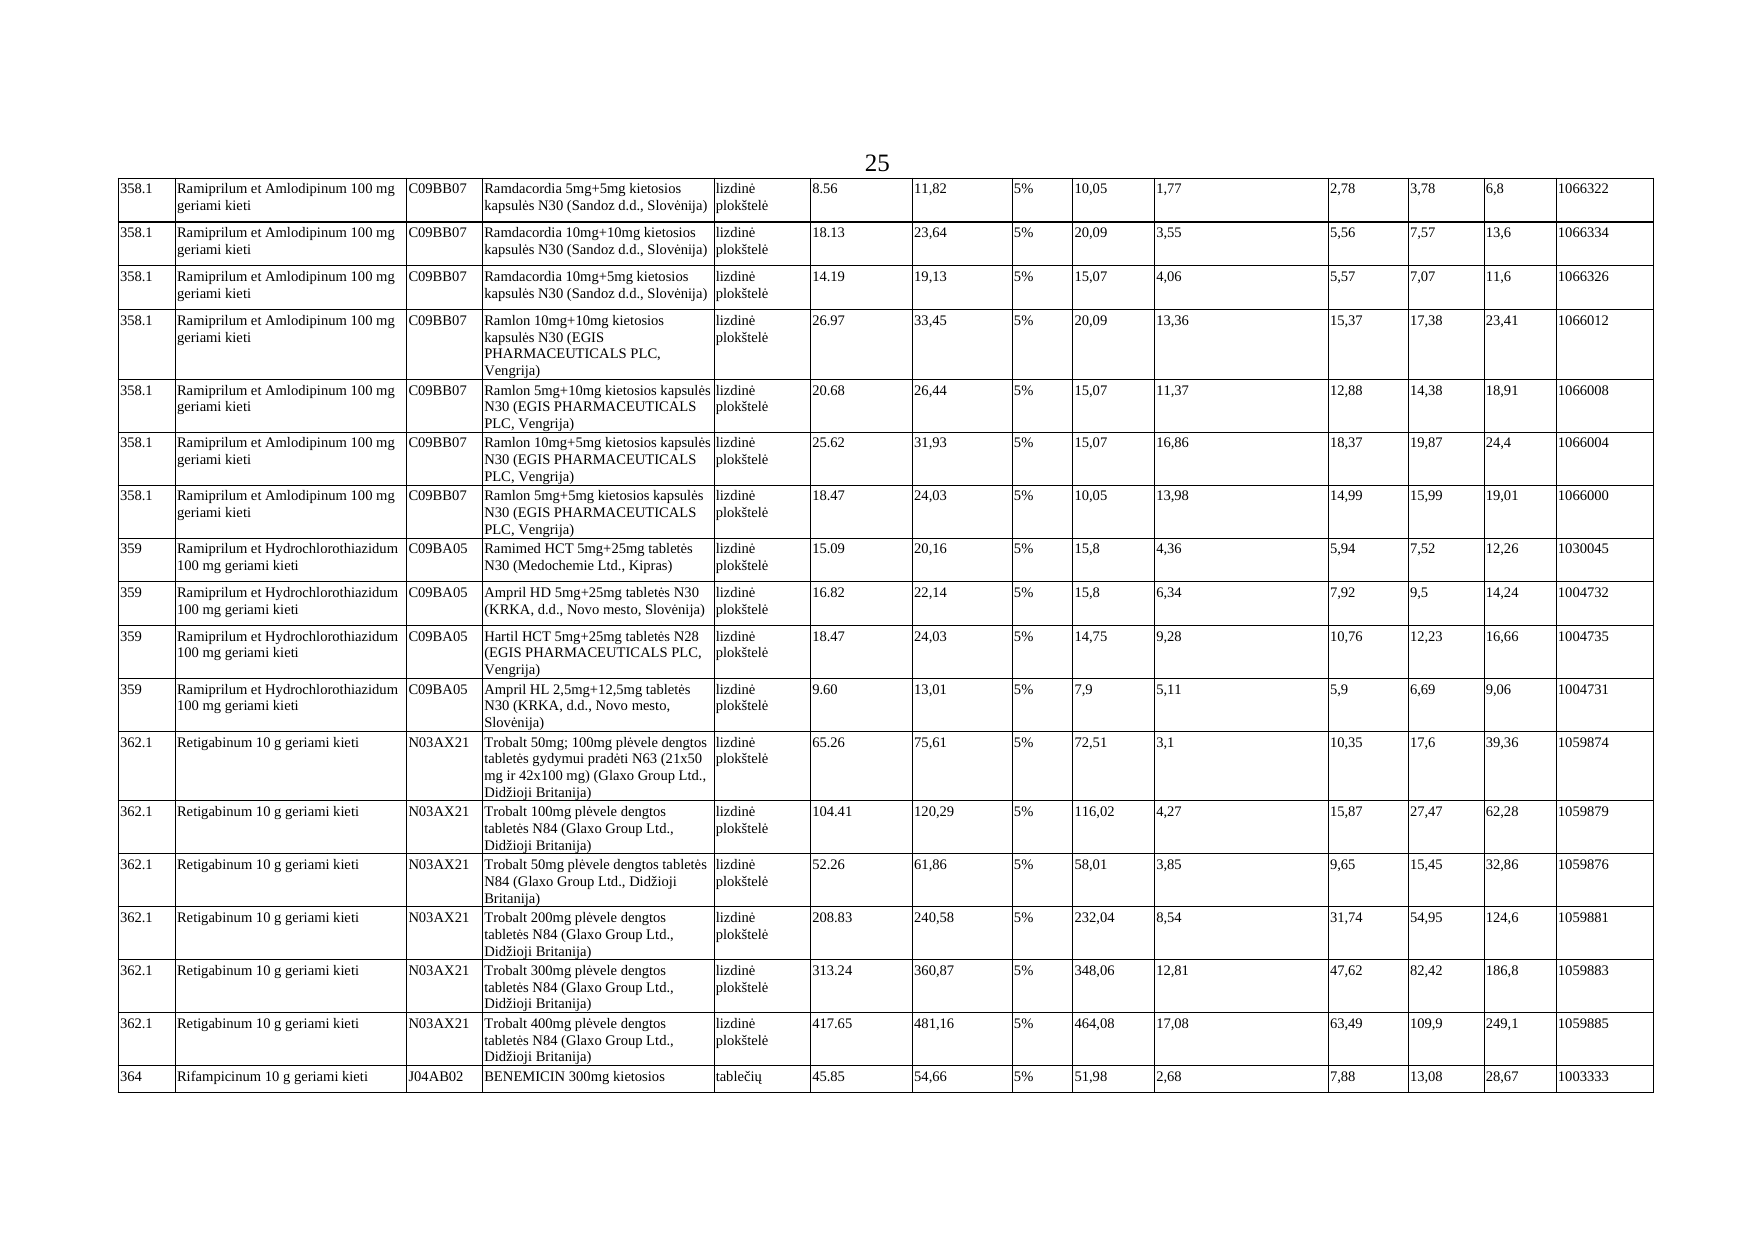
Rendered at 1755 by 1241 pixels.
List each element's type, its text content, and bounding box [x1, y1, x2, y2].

table_cell 15.09 [811, 539, 912, 581]
table_cell 11,82 [913, 179, 1012, 221]
table_cell 10,05 [1073, 486, 1154, 537]
table_cell 7,52 [1409, 539, 1484, 581]
table_cell Ramiprilum et Amlodipinum 100 mg geriami kieti [176, 310, 406, 379]
table_cell 10,05 [1073, 179, 1154, 221]
table_cell 1066004 [1557, 433, 1653, 484]
table_cell 58,01 [1073, 854, 1154, 906]
table_cell 20.68 [811, 380, 912, 432]
table_cell 16,66 [1485, 626, 1556, 678]
table_cell 5,94 [1329, 539, 1408, 581]
table_cell 1004731 [1557, 679, 1653, 731]
table_cell 14.19 [811, 266, 912, 309]
table_cell tablečių [715, 1066, 810, 1092]
table_cell 124,6 [1485, 907, 1556, 959]
table_cell 54,95 [1409, 907, 1484, 959]
table_cell Ramdacordia 5mg+5mg kietosios kapsulės N30 (Sandoz d.d., Slovėnija) [483, 179, 714, 221]
table_cell Retigabinum 10 g geriami kieti [176, 1013, 406, 1065]
table_cell 1059874 [1557, 732, 1653, 800]
table_cell Trobalt 200mg plėvele dengtos tabletės N84 (Glaxo Group Ltd., Didžioji Britanija) [483, 907, 714, 959]
table_cell 1030045 [1557, 539, 1653, 581]
table_cell 18.13 [811, 223, 912, 265]
table_cell 45.85 [811, 1066, 912, 1092]
table_cell 51,98 [1073, 1066, 1154, 1092]
table_cell 348,06 [1073, 960, 1154, 1012]
table_cell 13,6 [1485, 223, 1556, 265]
table_cell 5% [1013, 380, 1072, 432]
table_cell 13,98 [1155, 486, 1328, 537]
table_cell C09BB07 [407, 433, 482, 484]
table_cell Ampril HD 5mg+25mg tabletės N30 (KRKA, d.d., Novo mesto, Slovėnija) [483, 582, 714, 625]
table_cell 4,06 [1155, 266, 1328, 309]
table_cell 17,08 [1155, 1013, 1328, 1065]
table_cell C09BB07 [407, 380, 482, 432]
table_cell 1066008 [1557, 380, 1653, 432]
table_cell 9,5 [1409, 582, 1484, 625]
table_cell 15,07 [1073, 380, 1154, 432]
table_cell lizdinė plokštelė [715, 266, 810, 309]
table_cell Trobalt 400mg plėvele dengtos tabletės N84 (Glaxo Group Ltd., Didžioji Britanija) [483, 1013, 714, 1065]
table_cell lizdinė plokštelė [715, 907, 810, 959]
table_cell 364 [119, 1066, 175, 1092]
table_cell 10,76 [1329, 626, 1408, 678]
table_cell 4,36 [1155, 539, 1328, 581]
table_cell Ramlon 10mg+5mg kietosios kapsulės N30 (EGIS PHARMACEUTICALS PLC, Vengrija) [483, 433, 714, 484]
table_cell 63,49 [1329, 1013, 1408, 1065]
table_cell 39,36 [1485, 732, 1556, 800]
table_cell 5% [1013, 907, 1072, 959]
table_cell 5% [1013, 223, 1072, 265]
table_cell 28,67 [1485, 1066, 1556, 1092]
table_cell 24,4 [1485, 433, 1556, 484]
table_cell Ramiprilum et Hydrochlorothiazidum 100 mg geriami kieti [176, 539, 406, 581]
table_cell 104.41 [811, 801, 912, 853]
table_cell 5,57 [1329, 266, 1408, 309]
table_cell 24,03 [913, 626, 1012, 678]
table_cell Ramiprilum et Hydrochlorothiazidum 100 mg geriami kieti [176, 679, 406, 731]
table_cell C09BA05 [407, 582, 482, 625]
table_cell 7,88 [1329, 1066, 1408, 1092]
table_cell 12,26 [1485, 539, 1556, 581]
table_cell Ramiprilum et Hydrochlorothiazidum 100 mg geriami kieti [176, 626, 406, 678]
table_cell 15,37 [1329, 310, 1408, 379]
table_cell Trobalt 100mg plėvele dengtos tabletės N84 (Glaxo Group Ltd., Didžioji Britanija) [483, 801, 714, 853]
table_cell 15,8 [1073, 539, 1154, 581]
table_cell Ramimed HCT 5mg+25mg tabletės N30 (Medochemie Ltd., Kipras) [483, 539, 714, 581]
table_cell 1003333 [1557, 1066, 1653, 1092]
table_cell 19,01 [1485, 486, 1556, 537]
table_cell Ramdacordia 10mg+10mg kietosios kapsulės N30 (Sandoz d.d., Slovėnija) [483, 223, 714, 265]
table_cell lizdinė plokštelė [715, 854, 810, 906]
table_cell 5% [1013, 801, 1072, 853]
table_cell 120,29 [913, 801, 1012, 853]
table_cell 8,54 [1155, 907, 1328, 959]
table_cell 19,13 [913, 266, 1012, 309]
table_cell 359 [119, 539, 175, 581]
table_cell Retigabinum 10 g geriami kieti [176, 907, 406, 959]
table_cell 2,68 [1155, 1066, 1328, 1092]
table_cell 15,8 [1073, 582, 1154, 625]
table_cell J04AB02 [407, 1066, 482, 1092]
table_cell 358.1 [119, 266, 175, 309]
table_cell 358.1 [119, 310, 175, 379]
table_cell 18,37 [1329, 433, 1408, 484]
table_cell N03AX21 [407, 960, 482, 1012]
table_cell lizdinė plokštelė [715, 626, 810, 678]
table_cell 75,61 [913, 732, 1012, 800]
table_cell Retigabinum 10 g geriami kieti [176, 960, 406, 1012]
table_cell 13,36 [1155, 310, 1328, 379]
table_cell C09BB07 [407, 179, 482, 221]
table_cell 54,66 [913, 1066, 1012, 1092]
table_cell 18.47 [811, 486, 912, 537]
table_cell Ramdacordia 10mg+5mg kietosios kapsulės N30 (Sandoz d.d., Slovėnija) [483, 266, 714, 309]
table_cell Ramlon 5mg+10mg kietosios kapsulės N30 (EGIS PHARMACEUTICALS PLC, Vengrija) [483, 380, 714, 432]
table_cell 11,37 [1155, 380, 1328, 432]
table_cell 16.82 [811, 582, 912, 625]
table_cell 5% [1013, 486, 1072, 537]
table_cell 5% [1013, 679, 1072, 731]
table_cell 1059885 [1557, 1013, 1653, 1065]
table_cell 12,88 [1329, 380, 1408, 432]
table_cell 18.47 [811, 626, 912, 678]
table_cell 116,02 [1073, 801, 1154, 853]
table_cell lizdinė plokštelė [715, 539, 810, 581]
table_cell 15,99 [1409, 486, 1484, 537]
table_cell 32,86 [1485, 854, 1556, 906]
table_cell 1059883 [1557, 960, 1653, 1012]
table_cell 208.83 [811, 907, 912, 959]
table_cell 358.1 [119, 433, 175, 484]
table_cell C09BB07 [407, 310, 482, 379]
table_cell 8.56 [811, 179, 912, 221]
table_cell 14,38 [1409, 380, 1484, 432]
table_cell 9,06 [1485, 679, 1556, 731]
table_cell 1059876 [1557, 854, 1653, 906]
table_cell 62,28 [1485, 801, 1556, 853]
table_cell 5% [1013, 582, 1072, 625]
table_cell 240,58 [913, 907, 1012, 959]
table_cell 5% [1013, 1013, 1072, 1065]
table_cell 5,9 [1329, 679, 1408, 731]
table_cell N03AX21 [407, 907, 482, 959]
table_cell Trobalt 50mg plėvele dengtos tabletės N84 (Glaxo Group Ltd., Didžioji Britanija) [483, 854, 714, 906]
table_cell Retigabinum 10 g geriami kieti [176, 732, 406, 800]
table_cell 1004732 [1557, 582, 1653, 625]
table_cell 18,91 [1485, 380, 1556, 432]
table_cell Retigabinum 10 g geriami kieti [176, 854, 406, 906]
table_cell 1066012 [1557, 310, 1653, 379]
table_cell 358.1 [119, 223, 175, 265]
table_cell 5% [1013, 1066, 1072, 1092]
table_cell 20,09 [1073, 310, 1154, 379]
table_cell C09BB07 [407, 266, 482, 309]
table_cell 17,6 [1409, 732, 1484, 800]
table_cell N03AX21 [407, 732, 482, 800]
table_cell Ramiprilum et Amlodipinum 100 mg geriami kieti [176, 223, 406, 265]
table_cell lizdinė plokštelė [715, 433, 810, 484]
table_cell 15,45 [1409, 854, 1484, 906]
table_cell 14,99 [1329, 486, 1408, 537]
table_cell 417.65 [811, 1013, 912, 1065]
table_cell N03AX21 [407, 801, 482, 853]
table_cell lizdinė plokštelė [715, 960, 810, 1012]
table_cell lizdinė plokštelė [715, 679, 810, 731]
table_cell lizdinė plokštelė [715, 801, 810, 853]
table_cell 26,44 [913, 380, 1012, 432]
table_cell 5% [1013, 266, 1072, 309]
table_cell Rifampicinum 10 g geriami kieti [176, 1066, 406, 1092]
table_cell 10,35 [1329, 732, 1408, 800]
table_cell 33,45 [913, 310, 1012, 379]
table_cell 12,81 [1155, 960, 1328, 1012]
table_cell 15,07 [1073, 433, 1154, 484]
table_cell Ramiprilum et Hydrochlorothiazidum 100 mg geriami kieti [176, 582, 406, 625]
table_cell Hartil HCT 5mg+25mg tabletės N28 (EGIS PHARMACEUTICALS PLC, Vengrija) [483, 626, 714, 678]
table_cell 109,9 [1409, 1013, 1484, 1065]
table_cell 3,1 [1155, 732, 1328, 800]
table_cell 9.60 [811, 679, 912, 731]
table_cell 13,08 [1409, 1066, 1484, 1092]
table_cell Ramiprilum et Amlodipinum 100 mg geriami kieti [176, 266, 406, 309]
table_cell Ramiprilum et Amlodipinum 100 mg geriami kieti [176, 380, 406, 432]
table_cell 47,62 [1329, 960, 1408, 1012]
table_cell 362.1 [119, 732, 175, 800]
table_cell lizdinė plokštelė [715, 310, 810, 379]
table_cell 464,08 [1073, 1013, 1154, 1065]
table_cell 16,86 [1155, 433, 1328, 484]
table_cell 31,74 [1329, 907, 1408, 959]
table_cell 31,93 [913, 433, 1012, 484]
table_cell lizdinė plokštelė [715, 223, 810, 265]
table_cell 359 [119, 582, 175, 625]
table_cell 7,57 [1409, 223, 1484, 265]
table_cell lizdinė plokštelė [715, 732, 810, 800]
table_cell 5% [1013, 310, 1072, 379]
table_cell BENEMICIN 300mg kietosios [483, 1066, 714, 1092]
table_cell Ampril HL 2,5mg+12,5mg tabletės N30 (KRKA, d.d., Novo mesto, Slovėnija) [483, 679, 714, 731]
table_cell 1059879 [1557, 801, 1653, 853]
table_cell C09BB07 [407, 223, 482, 265]
table_cell 11,6 [1485, 266, 1556, 309]
table_cell 23,41 [1485, 310, 1556, 379]
table_cell 1066326 [1557, 266, 1653, 309]
table_cell 82,42 [1409, 960, 1484, 1012]
table_cell lizdinė plokštelė [715, 380, 810, 432]
table_cell 27,47 [1409, 801, 1484, 853]
table_cell 52.26 [811, 854, 912, 906]
table_cell 481,16 [913, 1013, 1012, 1065]
table_cell 24,03 [913, 486, 1012, 537]
table_cell 1059881 [1557, 907, 1653, 959]
table_cell N03AX21 [407, 1013, 482, 1065]
table_cell Trobalt 300mg plėvele dengtos tabletės N84 (Glaxo Group Ltd., Didžioji Britanija) [483, 960, 714, 1012]
table_cell 362.1 [119, 960, 175, 1012]
table_cell Ramiprilum et Amlodipinum 100 mg geriami kieti [176, 433, 406, 484]
table_cell 23,64 [913, 223, 1012, 265]
table_cell 362.1 [119, 1013, 175, 1065]
table_cell Trobalt 50mg; 100mg plėvele dengtos tabletės gydymui pradėti N63 (21x50 mg ir 42x100 mg) (Glaxo Group Ltd., Didžioji Britanija) [483, 732, 714, 800]
table_cell 7,07 [1409, 266, 1484, 309]
table_cell 359 [119, 679, 175, 731]
table_cell 249,1 [1485, 1013, 1556, 1065]
table_cell 20,09 [1073, 223, 1154, 265]
table_cell 362.1 [119, 854, 175, 906]
table_cell 3,78 [1409, 179, 1484, 221]
table_cell 5% [1013, 960, 1072, 1012]
table_cell 25.62 [811, 433, 912, 484]
table_cell 15,07 [1073, 266, 1154, 309]
table_cell 26.97 [811, 310, 912, 379]
table_cell 358.1 [119, 179, 175, 221]
table_cell lizdinė plokštelė [715, 486, 810, 537]
table_cell lizdinė plokštelė [715, 582, 810, 625]
table_cell 186,8 [1485, 960, 1556, 1012]
table_cell 5% [1013, 854, 1072, 906]
table_cell Ramiprilum et Amlodipinum 100 mg geriami kieti [176, 179, 406, 221]
table_cell 359 [119, 626, 175, 678]
table_cell 61,86 [913, 854, 1012, 906]
table_cell 362.1 [119, 907, 175, 959]
table_cell C09BA05 [407, 626, 482, 678]
table_cell 20,16 [913, 539, 1012, 581]
table_cell 65.26 [811, 732, 912, 800]
table_cell 6,34 [1155, 582, 1328, 625]
table_cell 3,85 [1155, 854, 1328, 906]
table_cell 358.1 [119, 486, 175, 537]
table_cell 14,75 [1073, 626, 1154, 678]
table_cell 1004735 [1557, 626, 1653, 678]
table_cell Ramlon 5mg+5mg kietosios kapsulės N30 (EGIS PHARMACEUTICALS PLC, Vengrija) [483, 486, 714, 537]
table_cell 22,14 [913, 582, 1012, 625]
table_cell 17,38 [1409, 310, 1484, 379]
table_cell 313.24 [811, 960, 912, 1012]
table_cell 72,51 [1073, 732, 1154, 800]
table_cell 1,77 [1155, 179, 1328, 221]
table_cell 9,65 [1329, 854, 1408, 906]
table_cell N03AX21 [407, 854, 482, 906]
table_cell 5% [1013, 626, 1072, 678]
table_cell Ramiprilum et Amlodipinum 100 mg geriami kieti [176, 486, 406, 537]
table_cell 5% [1013, 732, 1072, 800]
table_cell C09BB07 [407, 486, 482, 537]
table_cell 360,87 [913, 960, 1012, 1012]
table_cell 4,27 [1155, 801, 1328, 853]
table_cell 5,56 [1329, 223, 1408, 265]
table_cell 5% [1013, 433, 1072, 484]
table_cell 13,01 [913, 679, 1012, 731]
table_cell 1066000 [1557, 486, 1653, 537]
table_cell Ramlon 10mg+10mg kietosios kapsulės N30 (EGIS PHARMACEUTICALS PLC, Vengrija) [483, 310, 714, 379]
table_cell 19,87 [1409, 433, 1484, 484]
table_cell 5% [1013, 539, 1072, 581]
table_cell 1066322 [1557, 179, 1653, 221]
table_cell 9,28 [1155, 626, 1328, 678]
table_cell 2,78 [1329, 179, 1408, 221]
table_cell 14,24 [1485, 582, 1556, 625]
table_cell 5% [1013, 179, 1072, 221]
table_cell C09BA05 [407, 679, 482, 731]
table_cell 232,04 [1073, 907, 1154, 959]
table_cell lizdinė plokštelė [715, 1013, 810, 1065]
table_cell Retigabinum 10 g geriami kieti [176, 801, 406, 853]
table_cell C09BA05 [407, 539, 482, 581]
table_cell lizdinė plokštelė [715, 179, 810, 221]
table_cell 6,69 [1409, 679, 1484, 731]
table_cell 12,23 [1409, 626, 1484, 678]
table_cell 358.1 [119, 380, 175, 432]
table_cell 15,87 [1329, 801, 1408, 853]
table_cell 5,11 [1155, 679, 1328, 731]
table_cell 7,92 [1329, 582, 1408, 625]
table_cell 7,9 [1073, 679, 1154, 731]
table_cell 6,8 [1485, 179, 1556, 221]
table_cell 362.1 [119, 801, 175, 853]
table_cell 3,55 [1155, 223, 1328, 265]
table_cell 1066334 [1557, 223, 1653, 265]
